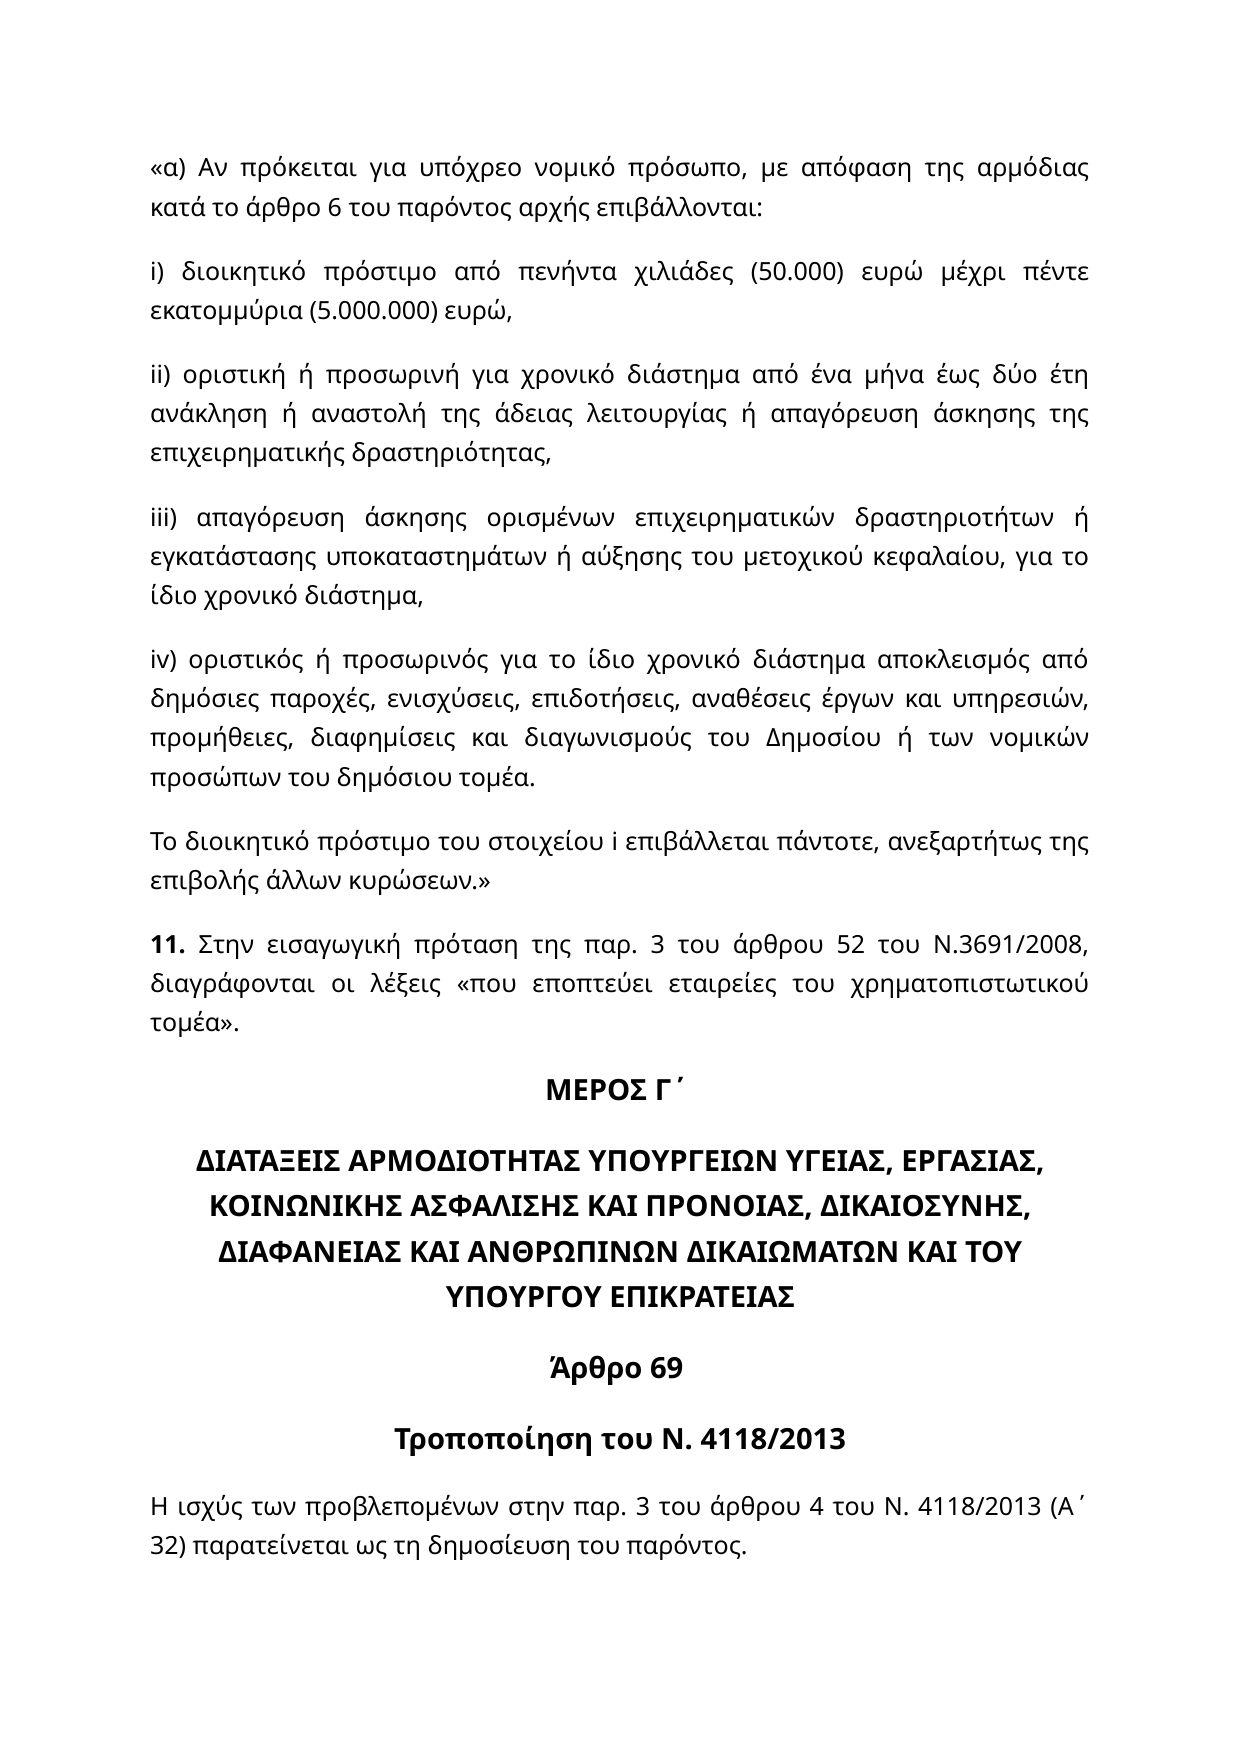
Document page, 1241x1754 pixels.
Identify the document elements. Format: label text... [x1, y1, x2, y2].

subtitle Τροποποίηση του Ν. 4118/2013 [150, 1418, 1090, 1458]
text iii) απαγόρευση άσκησης ορισμένων επιχειρηματικών δραστηριοτήτων ή εγκατάστασης υποκαταστημάτων ή αύξησης του μετοχικού κεφαλαίου, για το ίδιο χρονικό διάστημα, [150, 499, 1090, 612]
subtitle ΜΕΡΟΣ Γ΄ [150, 1069, 1090, 1109]
text «α) Αν πρόκειται για υπόχρεο νομικό πρόσωπο, με απόφαση της αρμόδιας κατά το άρθρο 6 του παρόντος αρχής επιβάλλονται: [150, 150, 1090, 223]
text i) διοικητικό πρόστιμο από πενήντα χιλιάδες (50.000) ευρώ μέχρι πέντε εκατομμύρια (5.000.000) ευρώ, [150, 253, 1090, 327]
text iv) οριστικός ή προσωρινός για το ίδιο χρονικό διάστημα αποκλεισμός από δημόσιες παροχές, ενισχύσεις, επιδοτήσεις, αναθέσεις έργων και υπηρεσιών, προμήθειες, διαφημίσεις και διαγωνισμούς του Δημοσίου ή των νομικών προσώπων του δημόσιου τομέα. [150, 642, 1090, 793]
text ii) οριστική ή προσωρινή για χρονικό διάστημα από ένα μήνα έως δύο έτη ανάκληση ή αναστολή της άδειας λειτουργίας ή απαγόρευση άσκησης της επιχειρηματικής δραστηριότητας, [150, 357, 1090, 469]
subtitle Άρθρο 69 [150, 1347, 1090, 1387]
text 11. Στην εισαγωγική πρόταση της παρ. 3 του άρθρου 52 του Ν.3691/2008, διαγράφονται οι λέξεις «που εποπτεύει εταιρείες του χρηματοπιστωτικού τομέα». [150, 927, 1090, 1039]
text Η ισχύς των προβλεπομένων στην παρ. 3 του άρθρου 4 του Ν. 4118/2013 (Α΄ 32) παρατείνεται ως τη δημοσίευση του παρόντος. [150, 1488, 1090, 1562]
subtitle ΔΙΑΤΑΞΕΙΣ ΑΡΜΟΔΙΟΤΗΤΑΣ ΥΠΟΥΡΓΕΙΩΝ ΥΓΕΙΑΣ, ΕΡΓΑΣΙΑΣ, ΚΟΙΝΩΝΙΚΗΣ ΑΣΦΑΛΙΣΗΣ ΚΑΙ ΠΡΟΝΟΙΑΣ, ΔΙΚΑΙΟΣΥΝΗΣ, ΔΙΑΦΑΝΕΙΑΣ ΚΑΙ ΑΝΘΡΩΠΙΝΩΝ ΔΙΚΑΙΩΜΑΤΩΝ ΚΑΙ ΤΟΥ ΥΠΟΥΡΓΟΥ ΕΠΙΚΡΑΤΕΙΑΣ [150, 1140, 1090, 1316]
text Το διοικητικό πρόστιμο του στοιχείου i επιβάλλεται πάντοτε, ανεξαρτήτως της επιβολής άλλων κυρώσεων.» [150, 823, 1090, 897]
